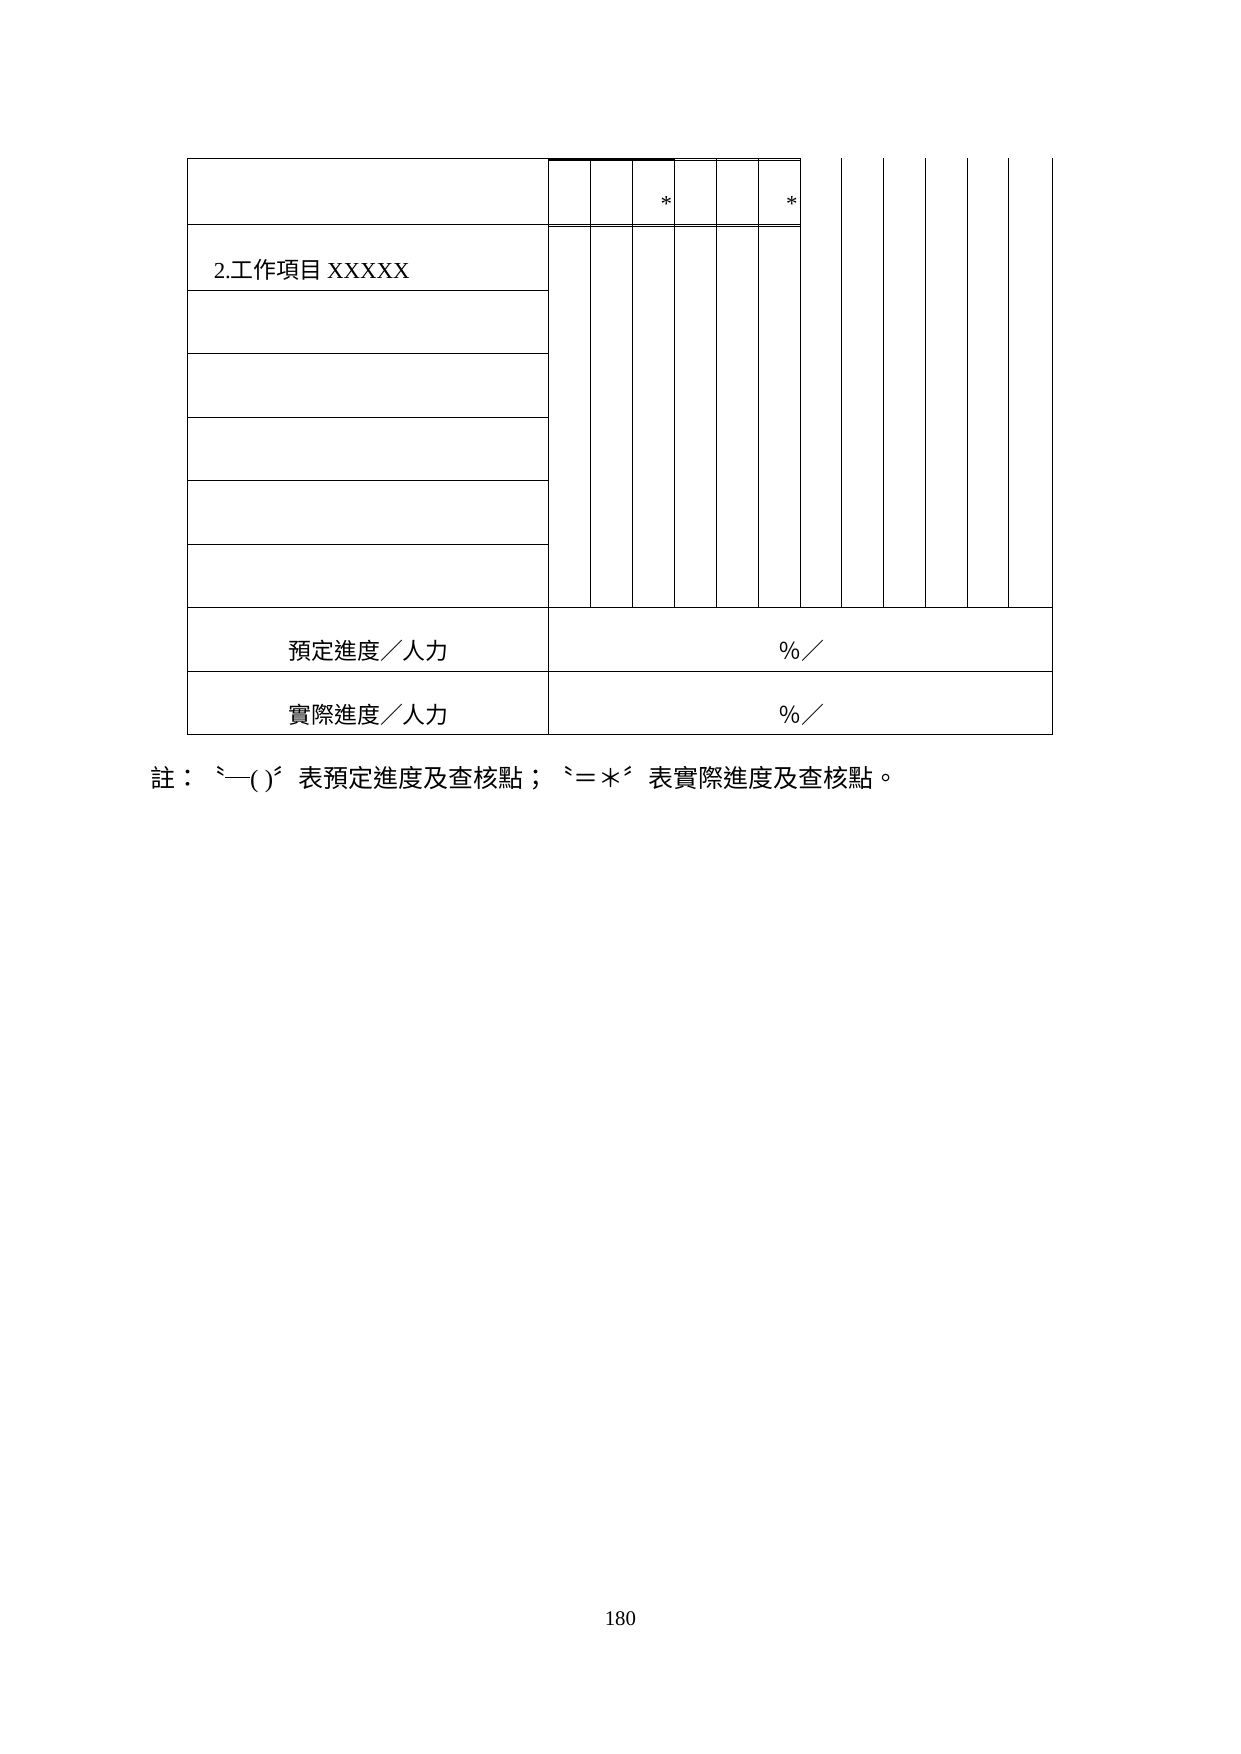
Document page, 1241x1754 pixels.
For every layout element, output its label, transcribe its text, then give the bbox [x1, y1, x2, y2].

table_cell [968, 417, 1008, 480]
table_cell 實際進度／人力 [188, 672, 548, 734]
table_cell [675, 353, 716, 417]
table_cell [842, 353, 883, 417]
table_cell 預定進度／人力 [188, 608, 548, 671]
table_cell [926, 417, 967, 480]
table_cell [549, 290, 590, 353]
table_cell [591, 290, 632, 353]
table_cell [188, 354, 548, 417]
table_cell [926, 224, 967, 289]
table_cell [549, 227, 590, 289]
text 註：〝─( )〞表預定進度及查核點；〝＝＊〞表實際進度及查核點。 [150, 735, 1090, 798]
table_cell [759, 227, 800, 289]
table_cell [1009, 544, 1052, 607]
table_cell [549, 161, 590, 224]
table_cell [801, 480, 841, 544]
table_cell ％／ [549, 608, 1052, 671]
table_cell [717, 290, 758, 353]
table_cell [633, 290, 674, 353]
table_cell [842, 480, 883, 544]
table_cell [717, 544, 758, 607]
table_cell [884, 417, 925, 480]
table_cell [926, 544, 967, 607]
table_cell [188, 291, 548, 353]
table_cell [675, 227, 716, 289]
table_cell [801, 353, 841, 417]
table_cell [759, 353, 800, 417]
table_cell [591, 227, 632, 289]
table_cell [759, 480, 800, 544]
table_cell [926, 290, 967, 353]
table_cell [968, 158, 1008, 224]
table_cell [1009, 480, 1052, 544]
table_cell [842, 224, 883, 289]
table_cell [549, 417, 590, 480]
table_cell [633, 480, 674, 544]
table_cell [188, 481, 548, 544]
table_cell [591, 417, 632, 480]
table_cell [759, 417, 800, 480]
table_cell [968, 544, 1008, 607]
table_cell [968, 224, 1008, 289]
table_cell [717, 227, 758, 289]
table_cell [801, 224, 841, 289]
table_cell 2.工作項目XXXXX [188, 225, 548, 289]
table_cell [926, 480, 967, 544]
table_cell [842, 158, 883, 224]
table_cell [188, 545, 548, 607]
table_cell [633, 227, 674, 289]
table_cell [884, 480, 925, 544]
table_cell [759, 290, 800, 353]
table_cell [1009, 290, 1052, 353]
table_cell [675, 290, 716, 353]
table_cell [717, 353, 758, 417]
table_cell [926, 158, 967, 224]
table_cell [926, 353, 967, 417]
table_cell [884, 544, 925, 607]
table_cell ％／ [549, 672, 1052, 734]
table_cell [633, 417, 674, 480]
table_cell [842, 290, 883, 353]
table_cell [968, 353, 1008, 417]
table_cell [188, 159, 548, 224]
table_cell [717, 480, 758, 544]
table_cell [549, 544, 590, 607]
table_cell [675, 161, 716, 224]
table_cell [675, 480, 716, 544]
table_cell [884, 158, 925, 224]
table_cell * [633, 161, 674, 224]
table_cell [1009, 158, 1052, 224]
table_cell [675, 417, 716, 480]
table_cell * [759, 161, 800, 224]
table_cell [1009, 417, 1052, 480]
table_cell [633, 353, 674, 417]
table_cell [968, 480, 1008, 544]
table_cell [1009, 224, 1052, 289]
table_cell [968, 290, 1008, 353]
table_cell [591, 353, 632, 417]
table_cell [842, 544, 883, 607]
table_cell [884, 353, 925, 417]
table_cell [884, 290, 925, 353]
table_cell [549, 353, 590, 417]
table_cell [717, 161, 758, 224]
table_cell [842, 417, 883, 480]
table_cell [759, 544, 800, 607]
table_cell [801, 290, 841, 353]
table_cell [801, 158, 841, 224]
table_cell [549, 480, 590, 544]
table_cell [801, 544, 841, 607]
table_cell [801, 417, 841, 480]
table_cell [884, 224, 925, 289]
table_cell [591, 544, 632, 607]
table_cell [591, 161, 632, 224]
table_cell [188, 418, 548, 480]
table_cell [1009, 353, 1052, 417]
table_cell [717, 417, 758, 480]
table_cell [633, 544, 674, 607]
table_cell [675, 544, 716, 607]
table_cell [591, 480, 632, 544]
